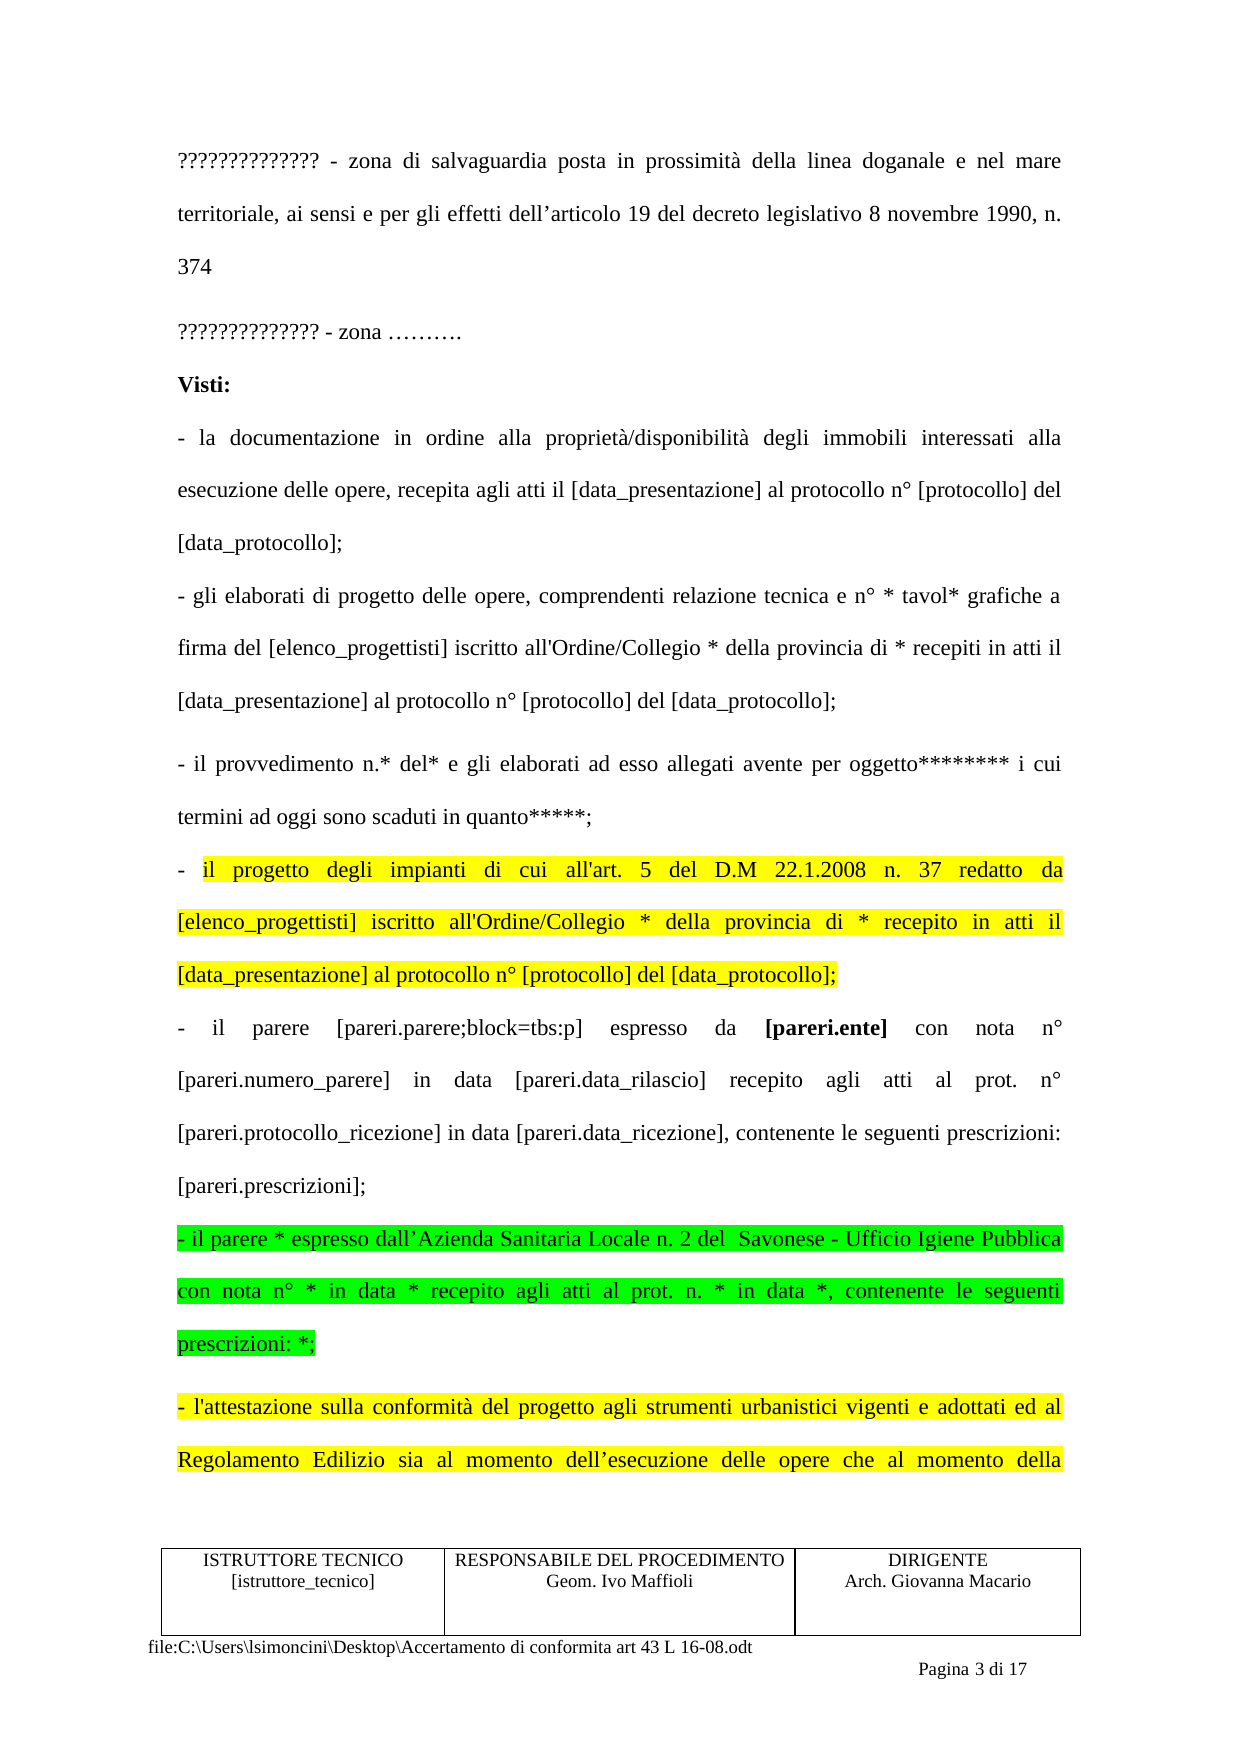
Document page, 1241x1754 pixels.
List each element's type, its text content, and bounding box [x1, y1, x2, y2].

text ?????????????? - zona di salvaguardia posta in prossimità della linea doganale e nel mare territoriale, ai sensi e per gli effetti dell’articolo 19 del decreto legislativo 8 novembre 1990, n. 374 [177, 148, 1063, 279]
text - il parere [pareri.parere;block=tbs:p] espresso da [pareri.ente] con nota n° [pareri.numero_parere] in data [pareri.data_rilascio] recepito agli atti al prot. n° [pareri.protocollo_ricezione] in data [pareri.data_ricezione], contenente le seguenti prescrizioni: [pareri.prescrizioni]; [177, 1014, 1063, 1198]
text - il parere * espresso dall’Azienda Sanitaria Locale n. 2 del Savonese - Ufficio Igiene Pubblica con nota n° * in data * recepito agli atti al prot. n. * in data *, contenente le seguenti prescrizioni: *; [177, 1225, 1063, 1356]
text - il progetto degli impianti di cui all'art. 5 del D.M 22.1.2008 n. 37 redatto da [elenco_progettisti] iscritto all'Ordine/Collegio * della provincia di * recepito in atti il [data_presentazione] al protocollo n° [protocollo] del [data_protocollo]; [177, 856, 1063, 987]
text - la documentazione in ordine alla proprietà/disponibilità degli immobili interessati alla esecuzione delle opere, recepita agli atti il [data_presentazione] al protocollo n° [protocollo] del [data_protocollo]; [177, 424, 1063, 555]
text - gli elaborati di progetto delle opere, comprendenti relazione tecnica e n° * tavol* grafiche a firma del [elenco_progettisti] iscritto all'Ordine/Collegio * della provincia di * recepiti in atti il [data_presentazione] al protocollo n° [protocollo] del [data_protocollo]; [177, 582, 1063, 713]
text Visti: [177, 371, 1063, 397]
text ?????????????? - zona ………. [177, 318, 1063, 344]
text - l'attestazione sulla conformità del progetto agli strumenti urbanistici vigenti e adottati ed al Regolamento Edilizio sia al momento dell’esecuzione delle opere che al momento della [177, 1393, 1063, 1472]
text - il provvedimento n.* del* e gli elaborati ad esso allegati avente per oggetto******** i cui termini ad oggi sono scaduti in quanto*****; [177, 750, 1063, 829]
